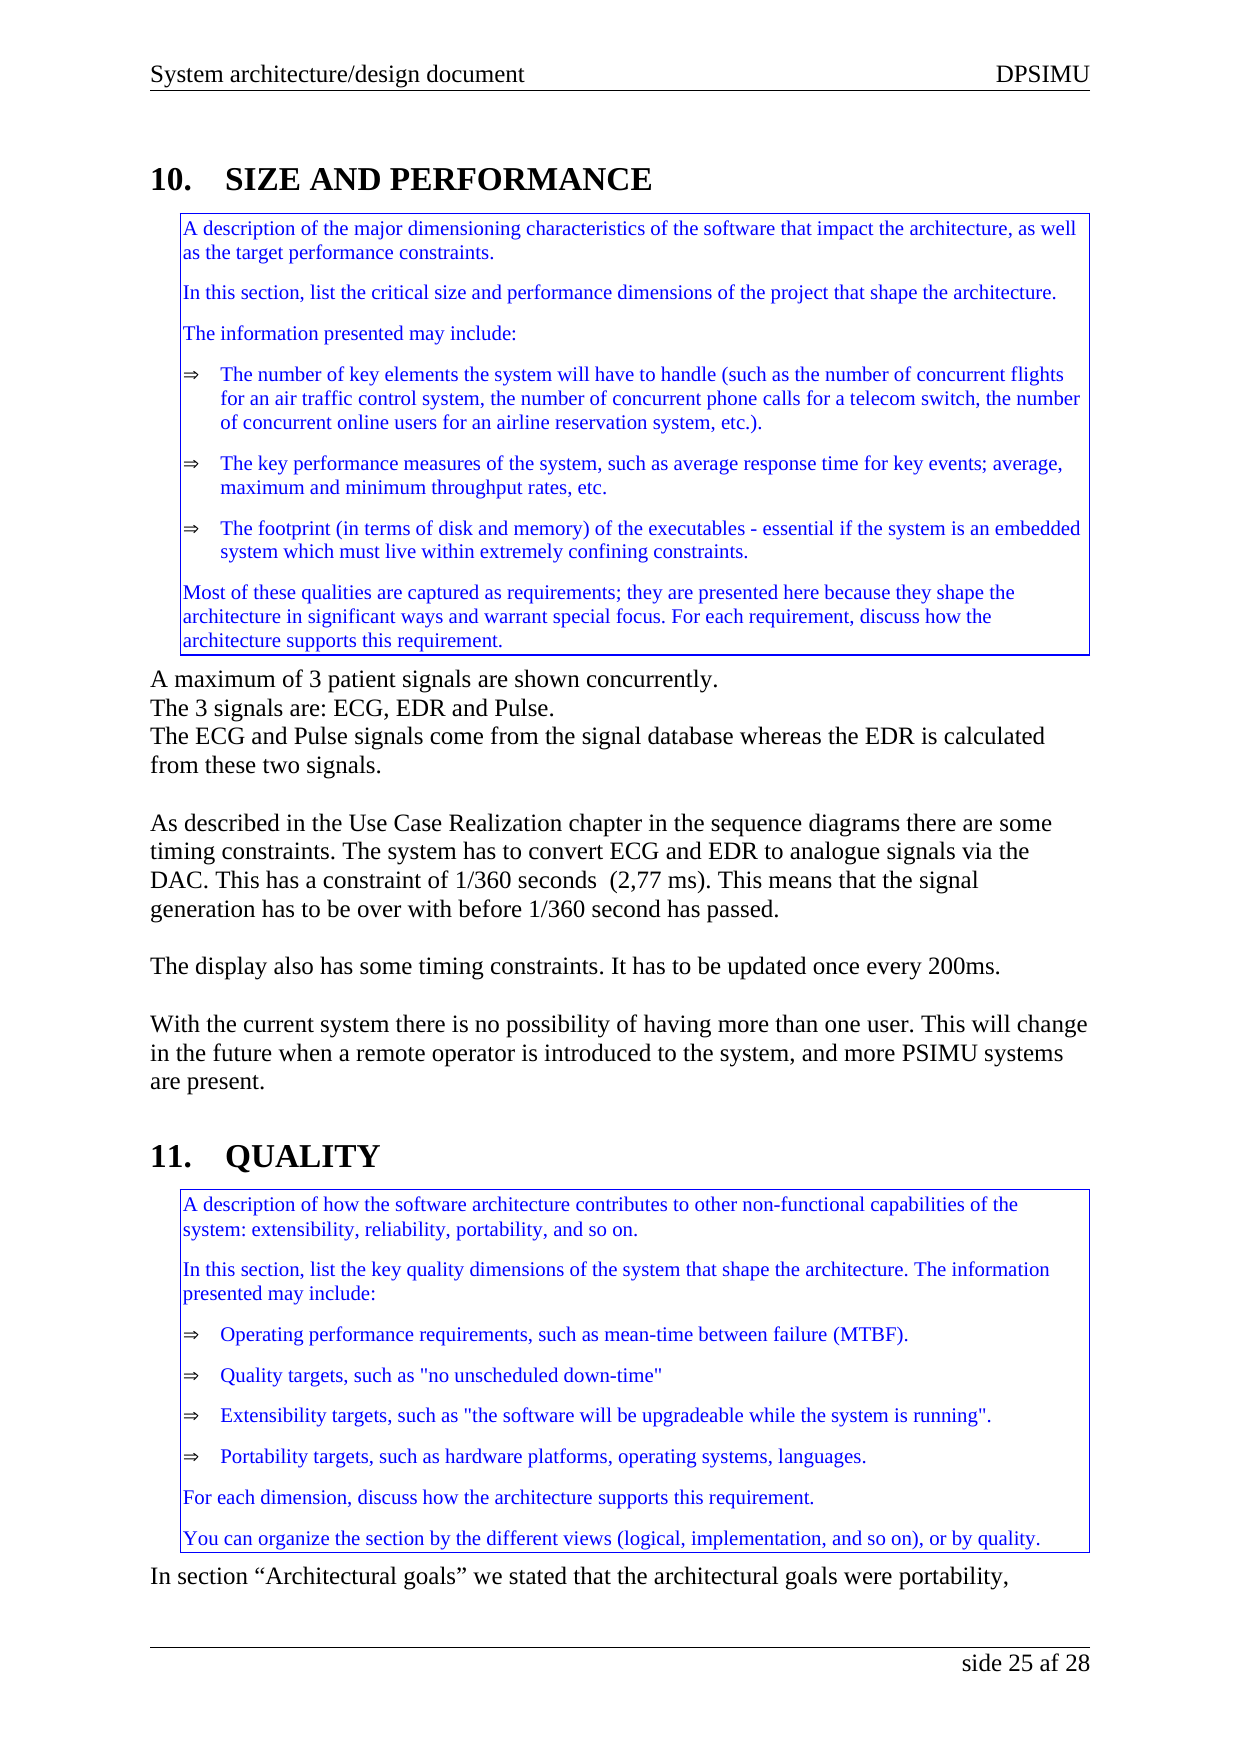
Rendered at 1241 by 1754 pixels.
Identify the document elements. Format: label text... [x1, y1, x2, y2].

text The 3 signals are: ECG, EDR and Pulse. [150, 693, 1090, 721]
subtitle Quality [150, 1136, 1090, 1175]
subtitle SIZE and performance [150, 159, 1090, 198]
list The key performance measures of the system, such as average response time for key events; average, maximum and minimum throughput rates, etc. [181, 447, 1089, 499]
text The display also has some timing constraints. It has to be updated once every 200ms. [150, 951, 1090, 980]
list Operating performance requirements, such as mean-time between failure (MTBF). [181, 1319, 1089, 1346]
text In this section, list the key quality dimensions of the system that shape the architecture. The information presented may include: [181, 1254, 1089, 1305]
list The number of key elements the system will have to handle (such as the number of concurrent flights for an air traffic control system, the number of concurrent phone calls for a telecom switch, the number of concurrent online users for an airline reservation system, etc.). [181, 359, 1089, 434]
list The footprint (in terms of disk and memory) of the executables - essential if the system is an embedded system which must live within extremely confining constraints. [181, 512, 1089, 563]
list Extensibility targets, such as "the software will be upgradeable while the system is running". [181, 1400, 1089, 1427]
text You can organize the section by the different views (logical, implementation, and so on), or by quality. [181, 1522, 1089, 1552]
text The ECG and Pulse signals come from the signal database whereas the EDR is calculated from these two signals. [150, 721, 1090, 779]
list Portability targets, such as hardware platforms, operating systems, languages. [181, 1441, 1089, 1468]
text A description of how the software architecture contributes to other non-functional capabilities of the system: extensibility, reliability, portability, and so on. [181, 1190, 1089, 1241]
text In section “Architectural goals” we stated that the architectural goals were portability, [150, 1561, 1090, 1590]
list Quality targets, such as "no unscheduled down-time" [181, 1359, 1089, 1387]
text As described in the Use Case Realization chapter in the sequence diagrams there are some timing constraints. The system has to convert ECG and EDR to analogue signals via the DAC. This has a constraint of 1/360 seconds (2,77 ms). This means that the signal generation has to be over with before 1/360 second has passed. [150, 808, 1090, 923]
text In this section, list the critical size and performance dimensions of the project that shape the architecture. [181, 277, 1089, 304]
text The information presented may include: [181, 318, 1089, 345]
text Most of these qualities are captured as requirements; they are presented here because they shape the architecture in significant ways and warrant special focus. For each requirement, discuss how the architecture supports this requirement. [181, 577, 1089, 654]
text For each dimension, discuss how the architecture supports this requirement. [181, 1482, 1089, 1509]
text A maximum of 3 patient signals are shown concurrently. [150, 664, 1090, 693]
text With the current system there is no possibility of having more than one user. This will change in the future when a remote operator is introduced to the system, and more PSIMU systems are present. [150, 1009, 1090, 1095]
text A description of the major dimensioning characteristics of the software that impact the architecture, as well as the target performance constraints. [181, 214, 1089, 264]
